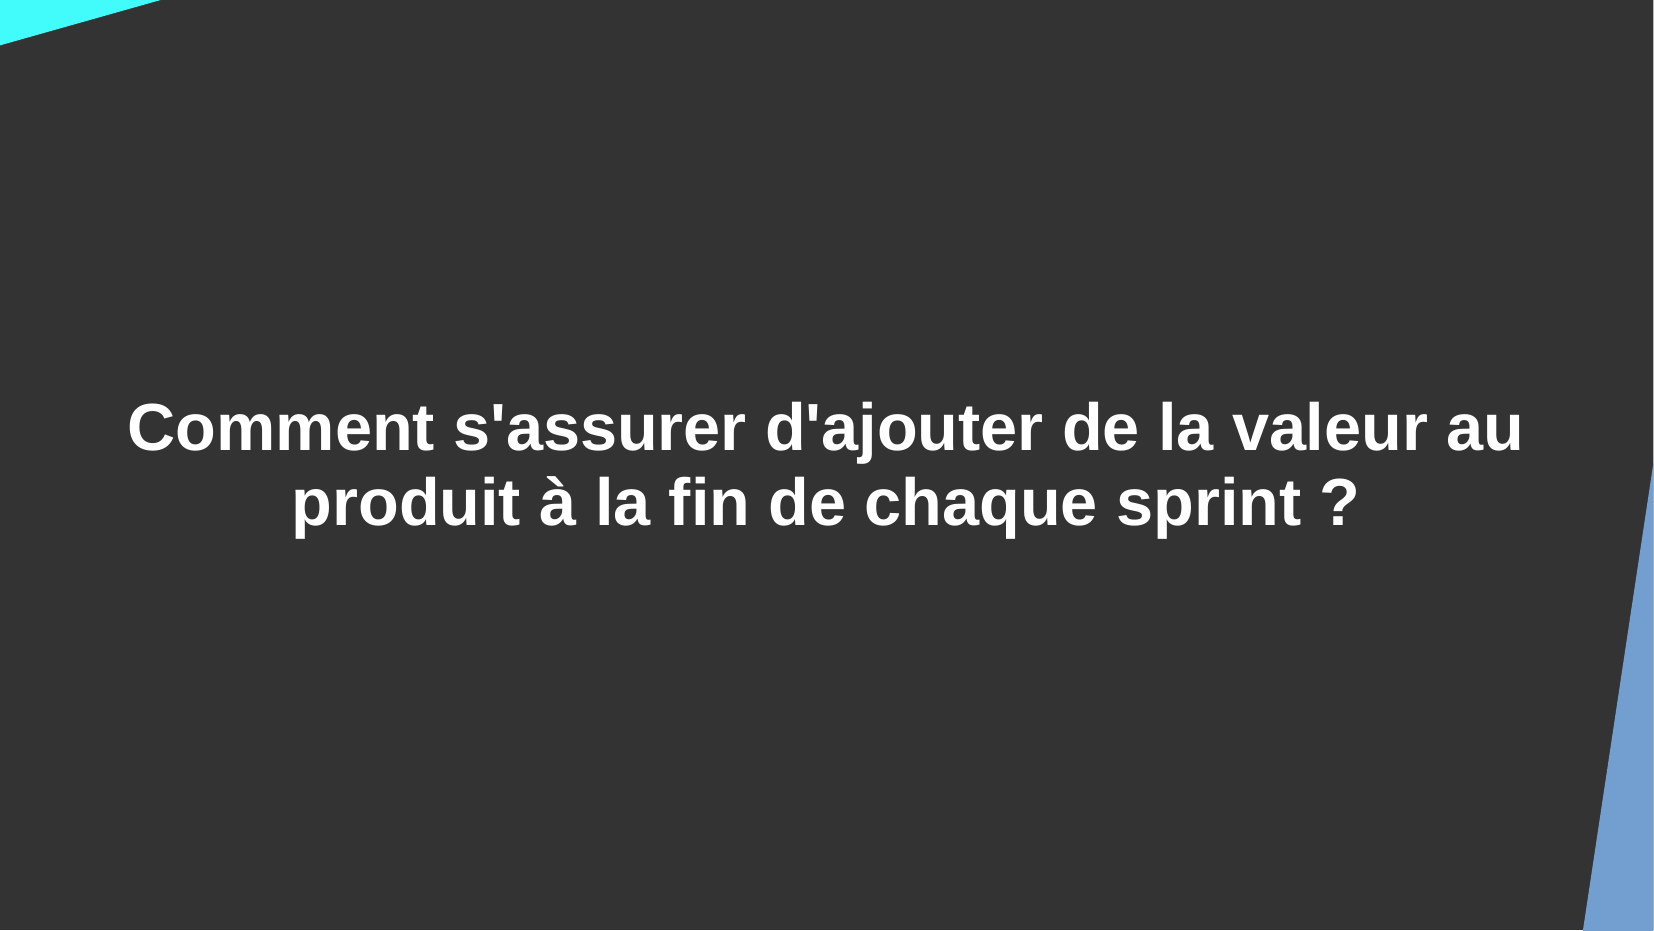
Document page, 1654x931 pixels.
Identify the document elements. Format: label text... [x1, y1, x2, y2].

title Comment s'assurer d'ajouter de la valeur au produit à la fin de chaque sprint ? [31, 367, 1622, 563]
text_box [0, 0, 161, 46]
text_box [1582, 458, 1654, 931]
